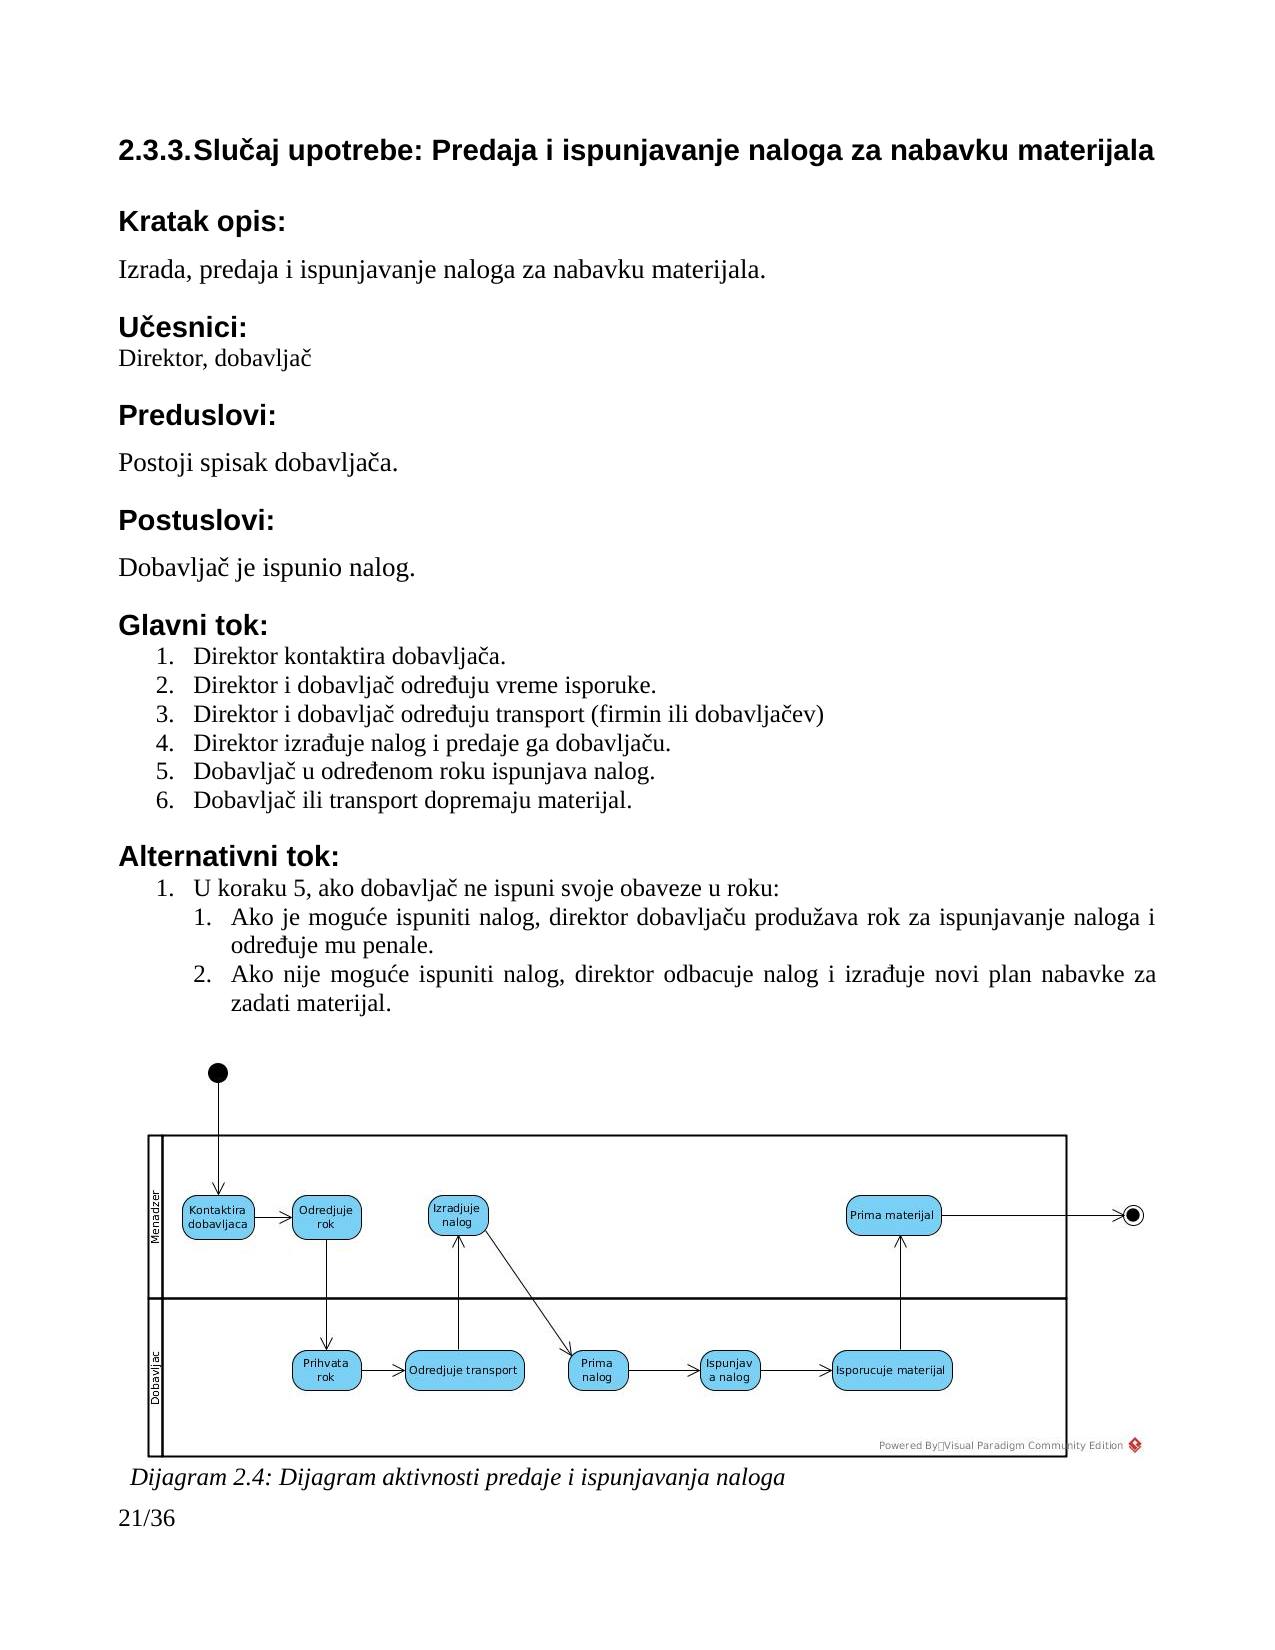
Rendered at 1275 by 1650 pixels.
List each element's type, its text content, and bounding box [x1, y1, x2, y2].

subtitle Preduslovi: [118, 397, 1157, 431]
text Direktor, dobavljač [118, 343, 1157, 372]
subtitle Alternativni tok: [118, 839, 1157, 873]
list Ako je moguće ispuniti nalog, direktor dobavljaču produžava rok za ispunjavanje naloga i određuje mu penale. [193, 902, 1157, 959]
list Dobavljač u određenom roku ispunjava nalog. [156, 756, 1157, 785]
picture [144, 1061, 1146, 1462]
subtitle Postuslovi: [118, 503, 1157, 536]
list Ako nije moguće ispuniti nalog, direktor odbacuje nalog i izrađuje novi plan nabavke za zadati materijal. [193, 959, 1157, 1017]
list Direktor kontaktira dobavljača. [156, 641, 1157, 670]
list Dijagram 2.4: Dijagram aktivnosti predaje i ispunjavanja naloga [130, 1462, 1131, 1491]
subtitle Učesnici: [118, 310, 1157, 343]
list Direktor i dobavljač određuju vreme isporuke. [156, 670, 1157, 699]
text Postoji spisak dobavljača. [118, 446, 1157, 477]
list Direktor izrađuje nalog i predaje ga dobavljaču. [156, 728, 1157, 756]
subtitle Slučaj upotrebe: Predaja i ispunjavanje naloga za nabavku materijala [118, 133, 1157, 166]
list U koraku 5, ako dobavljač ne ispuni svoje obaveze u roku: [156, 873, 1157, 902]
subtitle Kratak opis: [118, 204, 1157, 238]
text Izrada, predaja i ispunjavanje naloga za nabavku materijala. [118, 253, 1157, 284]
list Direktor i dobavljač određuju transport (firmin ili dobavljačev) [156, 699, 1157, 728]
list Dobavljač ili transport dopremaju materijal. [156, 785, 1157, 814]
subtitle Glavni tok: [118, 608, 1157, 641]
text Dobavljač je ispunio nalog. [118, 551, 1157, 582]
